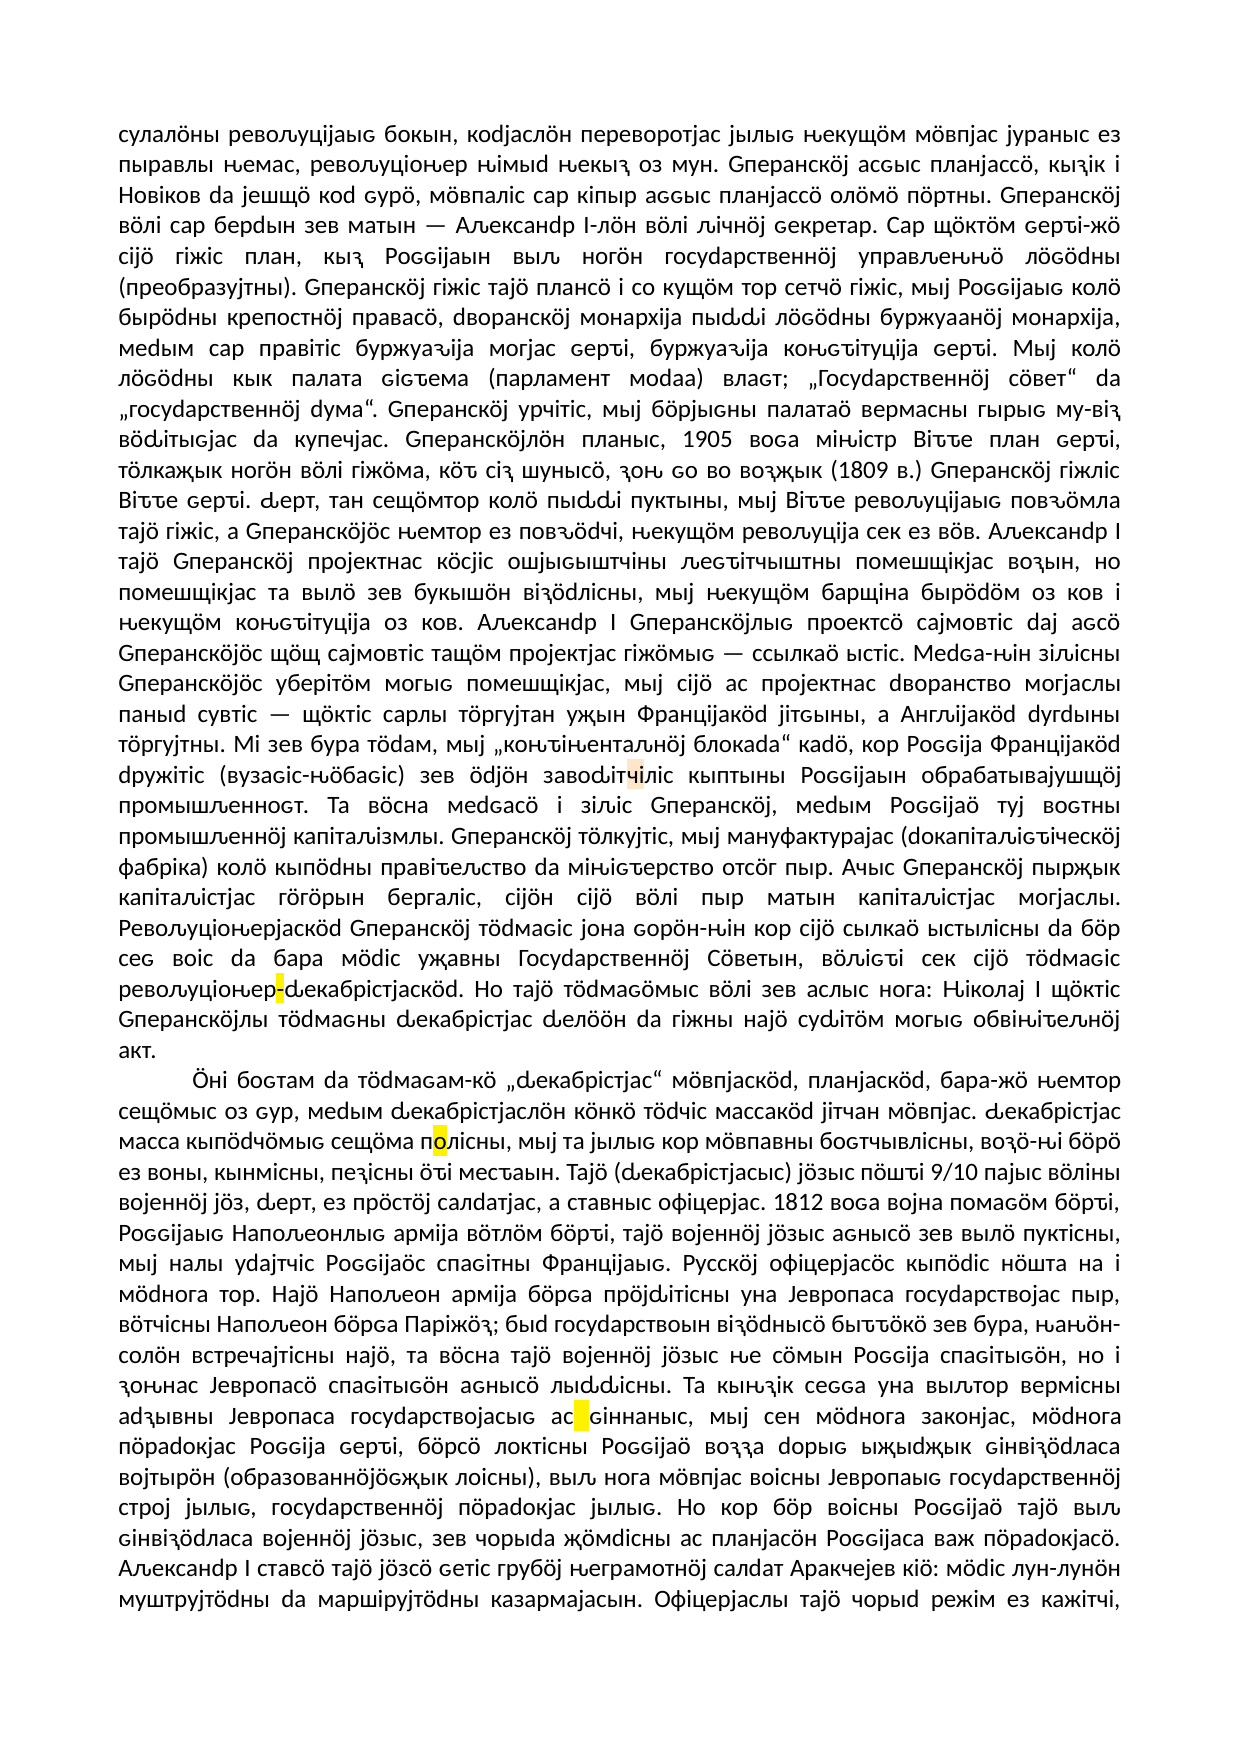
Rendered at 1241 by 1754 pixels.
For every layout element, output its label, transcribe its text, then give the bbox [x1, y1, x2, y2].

text сулалӧны ревоԉуціјаыԍ бокын, коԁјаслӧн переворотјас јылыԍ ԋекущӧм мӧвпјас јураныс ез пыравлы ԋемас, ревоԉуціоԋер ԋімыԁ ԋекыԇ оз мун. Ԍперанскӧј асԍыс планјассӧ, кыԇік і Новіков ԁа јешщӧ коԁ ԍурӧ, мӧвпаліс сар кіпыр аԍԍыс планјассӧ олӧмӧ пӧртны. Ԍперанскӧј вӧлі сар берԁын зев матын — Аԉексанԁр І-лӧн вӧлі ԉічнӧј ԍекретар. Сар щӧктӧм ԍерԏі-жӧ сіјӧ гіжіс план, кыԇ Роԍԍіјаын выԉ ногӧн госуԁарственнӧј управԉеԋԋӧ лӧԍӧԁны (преобразујтны). Ԍперанскӧј гіжіс тајӧ плансӧ і со кущӧм тор сетчӧ гіжіс, мыј Роԍԍіјаыԍ колӧ бырӧԁны крепостнӧј правасӧ, ԁворанскӧј монархіја пыԃԃі лӧԍӧԁны буржуаанӧј монархіја, меԁым сар правітіс буржуаԅіја могјас ԍерԏі, буржуаԅіја коԋԍԏітуціја ԍерԏі. Мыј колӧ лӧԍӧԁны кык палата ԍіԍԏема (парламент моԁаа) влаԍт; „Госуԁарственнӧј сӧвет“ ԁа „госуԁарственнӧј ԁума“. Ԍперанскӧј урчітіс, мыј бӧрјыԍны палатаӧ вермасны гырыԍ му-віԇ вӧԃітыԍјас ԁа купечјас. Ԍперанскӧјлӧн планыс, 1905 воԍа міԋістр Віԏԏе план ԍерԏі, тӧлкаҗык ногӧн вӧлі гіжӧма, кӧԏ сіԇ шунысӧ, ԇоԋ ԍо во воԇҗык (1809 в.) Ԍперанскӧј гіжліс Віԏԏе ԍерԏі. Ԃерт, тан сещӧмтор колӧ пыԃԃі пуктыны, мыј Віԏԏе ревоԉуціјаыԍ повԅӧмла тајӧ гіжіс, а Ԍперанскӧјӧс ԋемтор ез повԅӧԁчі, ԋекущӧм ревоԉуціја сек ез вӧв. Аԉексанԁр I тајӧ Ԍперанскӧј пројектнас кӧсјіс ошјыԍыштчіны ԉеԍԏітчыштны помешщікјас воԇын, но помешщікјас та вылӧ зев букышӧн віԇӧԁлісны, мыј ԋекущӧм барщіна бырӧԁӧм оз ков і ԋекущӧм коԋԍԏітуціја оз ков. Аԉексанԁр I Ԍперанскӧјлыԍ проектсӧ сајмовтіс ԁај аԍсӧ Ԍперанскӧјӧс щӧщ сајмовтіс тащӧм пројектјас гіжӧмыԍ — ссылкаӧ ыстіс. Меԁԍа-ԋін зіԉісны Ԍперанскӧјӧс уберітӧм могыԍ помешщікјас, мыј сіјӧ ас пројектнас ԁворанство могјаслы паныԁ сувтіс — щӧктіс сарлы тӧргујтан уҗын Франціјакӧԁ јітԍыны, а Ангԉіјакӧԁ ԁугԁыны тӧргујтны. Мі зев бура тӧԁам, мыј „коԋԏіԋентаԉнӧј блокаԁа“ каԁӧ, кор Роԍԍіја Франціјакӧԁ ԁружітіс (вузаԍіс-ԋӧбаԍіс) зев ӧԁјӧн завоԃітчіліс кыптыны Роԍԍіјаын обрабатывајушщӧј промышԉенноԍт. Та вӧсна меԁԍасӧ і зіԉіс Ԍперанскӧј, меԁым Роԍԍіјаӧ туј воԍтны промышԉеннӧј капітаԉізмлы. Ԍперанскӧј тӧлкујтіс, мыј мануфактурајас (ԁокапітаԉіԍԏіческӧј фабріка) колӧ кыпӧԁны правіԏеԉство ԁа міԋіԍԏерство отсӧг пыр. Ачыс Ԍперанскӧј пырҗык капітаԉістјас гӧгӧрын бергаліс, сіјӧн сіјӧ вӧлі пыр матын капітаԉістјас могјаслы. Ревоԉуціоԋерјаскӧԁ Ԍперанскӧј тӧԁмаԍіс јона ԍорӧн-ԋін кор сіјӧ сылкаӧ ыстылісны ԁа бӧр сеԍ воіс ԁа бара мӧԁіс уҗавны Госуԁарственнӧј Сӧветын, вӧԉіԍԏі сек сіјӧ тӧԁмаԍіс ревоԉуціоԋер-ԃекабрістјаскӧԁ. Но тајӧ тӧԁмаԍӧмыс вӧлі зев аслыс нога: Ԋіколај I щӧктіс Ԍперанскӧјлы тӧԁмаԍны ԃекабрістјас ԃелӧӧн ԁа гіжны најӧ суԃітӧм могыԍ обвіԋіԏеԉнӧј акт. [118, 118, 1122, 1064]
text Ӧні боԍтам ԁа тӧԁмаԍам-кӧ „ԃекабрістјас“ мӧвпјаскӧԁ, планјаскӧԁ, бара-жӧ ԋемтор сещӧмыс оз ԍур, меԁым ԃекабрістјаслӧн кӧнкӧ тӧԁчіс массакӧԁ јітчан мӧвпјас. Ԃекабрістјас масса кыпӧԁчӧмыԍ сещӧма полісны, мыј та јылыԍ кор мӧвпавны боԍтчывлісны, воԇӧ-ԋі бӧрӧ ез воны, кынмісны, пеԇісны ӧԏі месԏаын. Тајӧ (ԃекабрістјасыс) јӧзыс пӧшԏі 9/10 пајыс вӧліны војеннӧј јӧз, ԃерт, ез прӧстӧј салԁатјас, а ставныс офіцерјас. 1812 воԍа војна помаԍӧм бӧрԏі, Роԍԍіјаыԍ Напоԉеонлыԍ арміја вӧтлӧм бӧрԏі, тајӧ војеннӧј јӧзыс аԍнысӧ зев вылӧ пуктісны, мыј налы уԁајтчіс Роԍԍіјаӧс спаԍітны Франціјаыԍ. Русскӧј офіцерјасӧс кыпӧԁіс нӧшта на і мӧԁнога тор. Најӧ Напоԉеон арміја бӧрԍа прӧјԃітісны уна Јевропаса госуԁарствојас пыр, вӧтчісны Напоԉеон бӧрԍа Паріжӧԇ; быԁ госуԁарствоын віԇӧԁнысӧ быԏԏӧкӧ зев бура, ԋаԋӧн-солӧн встречајтісны најӧ, та вӧсна тајӧ војеннӧј јӧзыс ԋе сӧмын Роԍԍіја спаԍітыԍӧн, но і ԇоԋнас Јевропасӧ спаԍітыԍӧн аԍнысӧ лыԃԃісны. Та кыԋԇік сеԍԍа уна выԉтор вермісны аԁԇывны Јевропаса госуԁарствојасыԍ ас ԍіннаныс, мыј сен мӧԁнога законјас, мӧԁнога пӧраԁокјас Роԍԍіја ԍерԏі, бӧрсӧ локтісны Роԍԍіјаӧ воԇԇа ԁорыԍ ыҗыԁҗык ԍінвіԇӧԁласа војтырӧн (образованнӧјӧԍҗык лоісны), выԉ нога мӧвпјас воісны Јевропаыԍ госуԁарственнӧј строј јылыԍ, госуԁарственнӧј пӧраԁокјас јылыԍ. Но кор бӧр воісны Роԍԍіјаӧ тајӧ выԉ ԍінвіԇӧԁласа војеннӧј јӧзыс, зев чорыԁа җӧмԁісны ас планјасӧн Роԍԍіјаса важ пӧраԁокјасӧ. Аԉексанԁр I ставсӧ тајӧ јӧзсӧ ԍетіс грубӧј ԋеграмотнӧј салԁат Аракчејев кіӧ: мӧԁіс лун-лунӧн муштрујтӧԁны ԁа маршірујтӧԁны казармајасын. Офіцерјаслы тајӧ чорыԁ режім ез кажітчі, [118, 1064, 1122, 1614]
